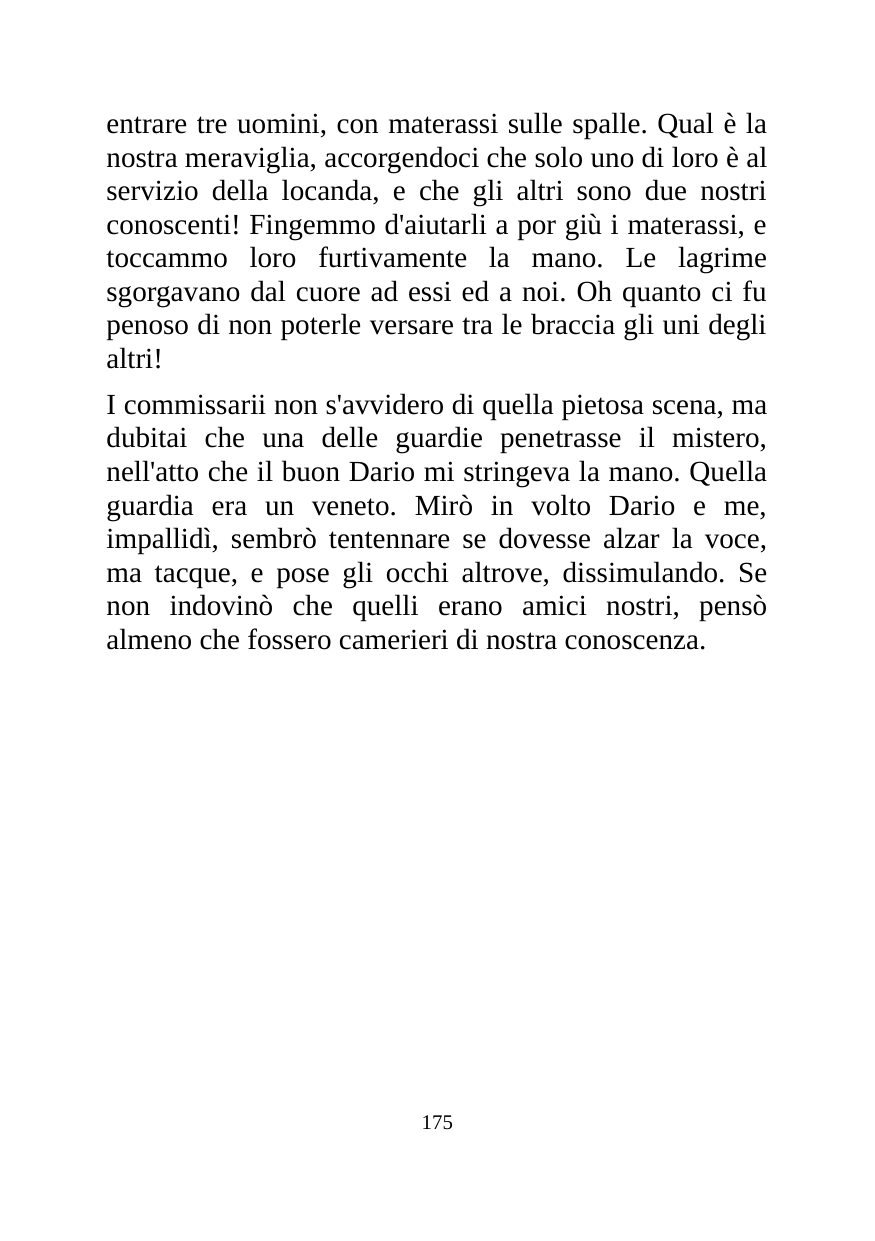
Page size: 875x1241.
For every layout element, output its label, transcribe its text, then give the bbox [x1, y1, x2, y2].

text I commissarii non s'avvidero di quella pietosa scena, ma dubitai che una delle guardie penetrasse il mistero, nell'atto che il buon Dario mi stringeva la mano. Quella guardia era un veneto. Mirò in volto Dario e me, impallidì, sembrò tentennare se dovesse alzar la voce, ma tacque, e pose gli occhi altrove, dissimulando. Se non indovinò che quelli erano amici nostri, pensò almeno che fossero camerieri di nostra conoscenza. [106, 387, 768, 655]
text entrare tre uomini, con materassi sulle spalle. Qual è la nostra meraviglia, accorgendoci che solo uno di loro è al servizio della locanda, e che gli altri sono due nostri conoscenti! Fingemmo d'aiutarli a por giù i materassi, e toccammo loro furtivamente la mano. Le lagrime sgorgavano dal cuore ad essi ed a noi. Oh quanto ci fu penoso di non poterle versare tra le braccia gli uni degli altri! [106, 106, 768, 374]
